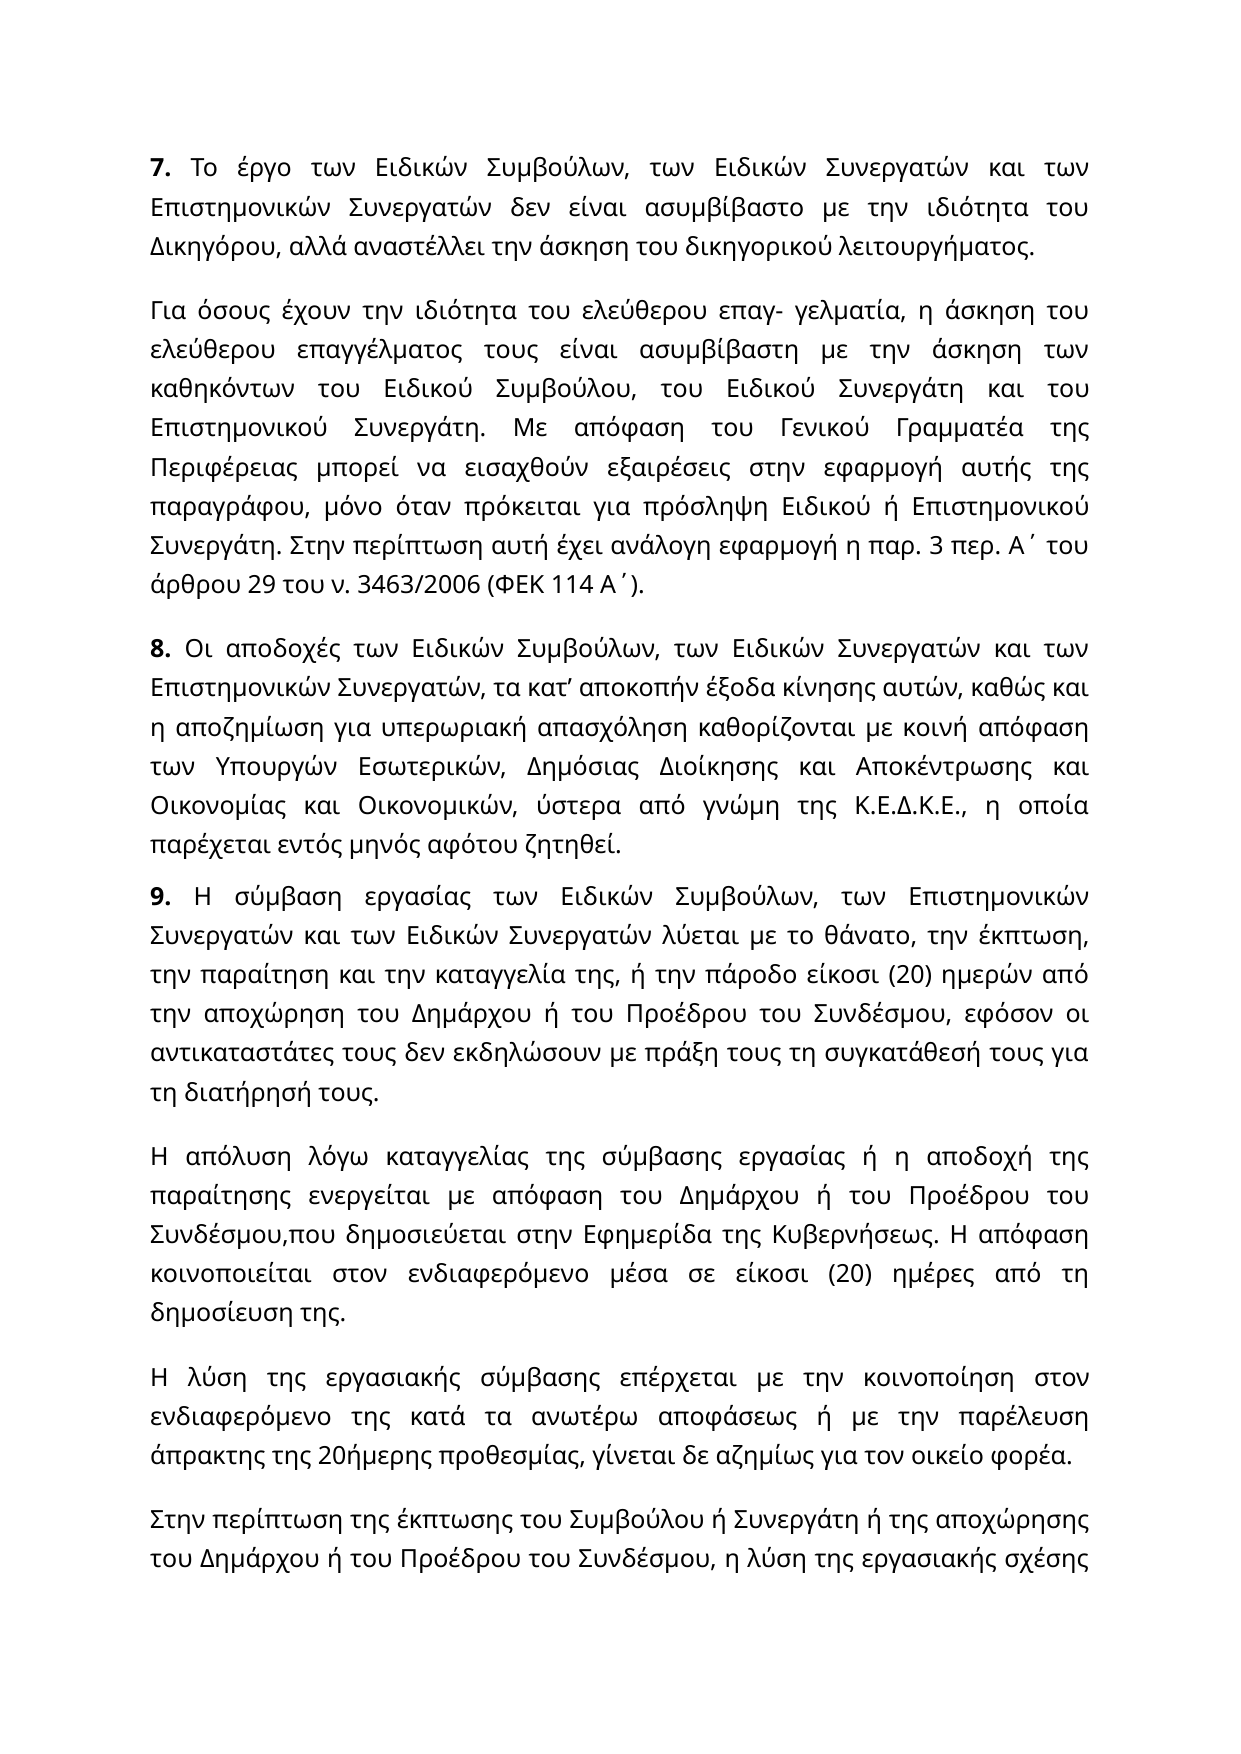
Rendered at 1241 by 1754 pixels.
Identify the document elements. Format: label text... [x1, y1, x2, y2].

text Στην περίπτωση της έκπτωσης του Συμβούλου ή Συνεργάτη ή της αποχώρησης του Δημάρχου ή του Προέδρου του Συνδέσμου, η λύση της εργασιακής σχέσης [150, 1502, 1090, 1575]
text Η λύση της εργασιακής σύμβασης επέρχεται με την κοινοποίηση στον ενδιαφερόμενο της κατά τα ανωτέρω αποφάσεως ή με την παρέλευση άπρακτης της 20ήμερης προθεσμίας, γίνεται δε αζημίως για τον οικείο φορέα. [150, 1359, 1090, 1472]
text 9. Η σύμβαση εργασίας των Ειδικών Συμβούλων, των Επιστημονικών Συνεργατών και των Ειδικών Συνεργατών λύεται με το θάνατο, την έκπτωση, την παραίτηση και την καταγγελία της, ή την πάροδο είκοσι (20) ημερών από την αποχώρηση του Δημάρχου ή του Προέδρου του Συνδέσμου, εφόσον οι αντικαταστάτες τους δεν εκδηλώσουν με πράξη τους τη συγκατάθεσή τους για τη διατήρησή τους. [150, 878, 1090, 1108]
text Η απόλυση λόγω καταγγελίας της σύμβασης εργασίας ή η αποδοχή της παραίτησης ενεργείται με απόφαση του Δημάρχου ή του Προέδρου του Συνδέσμου,που δημοσιεύεται στην Εφημερίδα της Κυβερνήσεως. Η απόφαση κοινοποιείται στον ενδιαφερόμενο μέσα σε είκοσι (20) ημέρες από τη δημοσίευση της. [150, 1138, 1090, 1329]
text 8. Οι αποδοχές των Ειδικών Συμβούλων, των Ειδικών Συνεργατών και των Επιστημονικών Συνεργατών, τα κατ’ αποκοπήν έξοδα κίνησης αυτών, καθώς και η αποζημίωση για υπερωριακή απασχόληση καθορίζονται με κοινή απόφαση των Υπουργών Εσωτερικών, Δημόσιας Διοίκησης και Αποκέντρωσης και Οικονομίας και Οικονομικών, ύστερα από γνώμη της Κ.Ε.Δ.Κ.Ε., η οποία παρέχεται εντός μηνός αφότου ζητηθεί. [150, 631, 1090, 861]
text Για όσους έχουν την ιδιότητα του ελεύθερου επαγ- γελματία, η άσκηση του ελεύθερου επαγγέλματος τους είναι ασυμβίβαστη με την άσκηση των καθηκόντων του Ειδικού Συμβούλου, του Ειδικού Συνεργάτη και του Επιστημονικού Συνεργάτη. Με απόφαση του Γενικού Γραμματέα της Περιφέρειας μπορεί να εισαχθούν εξαιρέσεις στην εφαρμογή αυτής της παραγράφου, μόνο όταν πρόκειται για πρόσληψη Ειδικού ή Επιστημονικού Συνεργάτη. Στην περίπτωση αυτή έχει ανάλογη εφαρμογή η παρ. 3 περ. Α΄ του άρθρου 29 του ν. 3463/2006 (ΦΕΚ 114 Α΄). [150, 292, 1090, 601]
text 7. Το έργο των Ειδικών Συμβούλων, των Ειδικών Συνεργατών και των Επιστημονικών Συνεργατών δεν είναι ασυμβίβαστο με την ιδιότητα του Δικηγόρου, αλλά αναστέλλει την άσκηση του δικηγορικού λειτουργήματος. [150, 150, 1090, 262]
